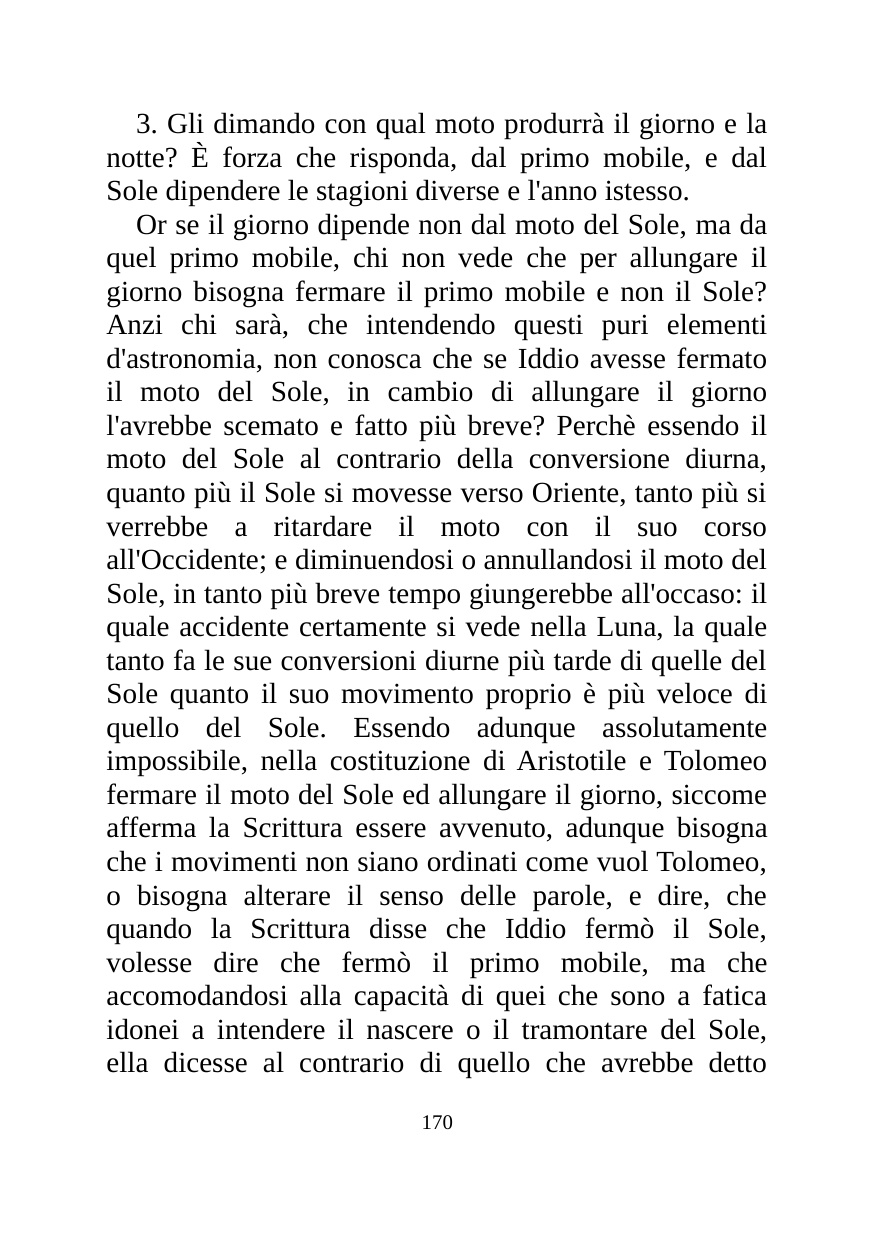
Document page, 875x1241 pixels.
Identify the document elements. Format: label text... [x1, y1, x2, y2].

text Or se il giorno dipende non dal moto del Sole, ma da quel primo mobile, chi non vede che per allungare il giorno bisogna fermare il primo mobile e non il Sole? Anzi chi sarà, che intendendo questi puri elementi d'astronomia, non conosca che se Iddio avesse fermato il moto del Sole, in cambio di allungare il giorno l'avrebbe scemato e fatto più breve? Perchè essendo il moto del Sole al contrario della conversione diurna, quanto più il Sole si movesse verso Oriente, tanto più si verrebbe a ritardare il moto con il suo corso all'Occidente; e diminuendosi o annullandosi il moto del Sole, in tanto più breve tempo giungerebbe all'occaso: il quale accidente certamente si vede nella Luna, la quale tanto fa le sue conversioni diurne più tarde di quelle del Sole quanto il suo movimento proprio è più veloce di quello del Sole. Essendo adunque assolutamente impossibile, nella costituzione di Aristotile e Tolomeo fermare il moto del Sole ed allungare il giorno, siccome afferma la Scrittura essere avvenuto, adunque bisogna che i movimenti non siano ordinati come vuol Tolomeo, o bisogna alterare il senso delle parole, e dire, che quando la Scrittura disse che Iddio fermò il Sole, volesse dire che fermò il primo mobile, ma che accomodandosi alla capacità di quei che sono a fatica idonei a intendere il nascere o il tramontare del Sole, ella dicesse al contrario di quello che avrebbe detto [106, 207, 768, 1079]
text 3. Gli dimando con qual moto produrrà il giorno e la notte? È forza che risponda, dal primo mobile, e dal Sole dipendere le stagioni diverse e l'anno istesso. [106, 106, 768, 207]
